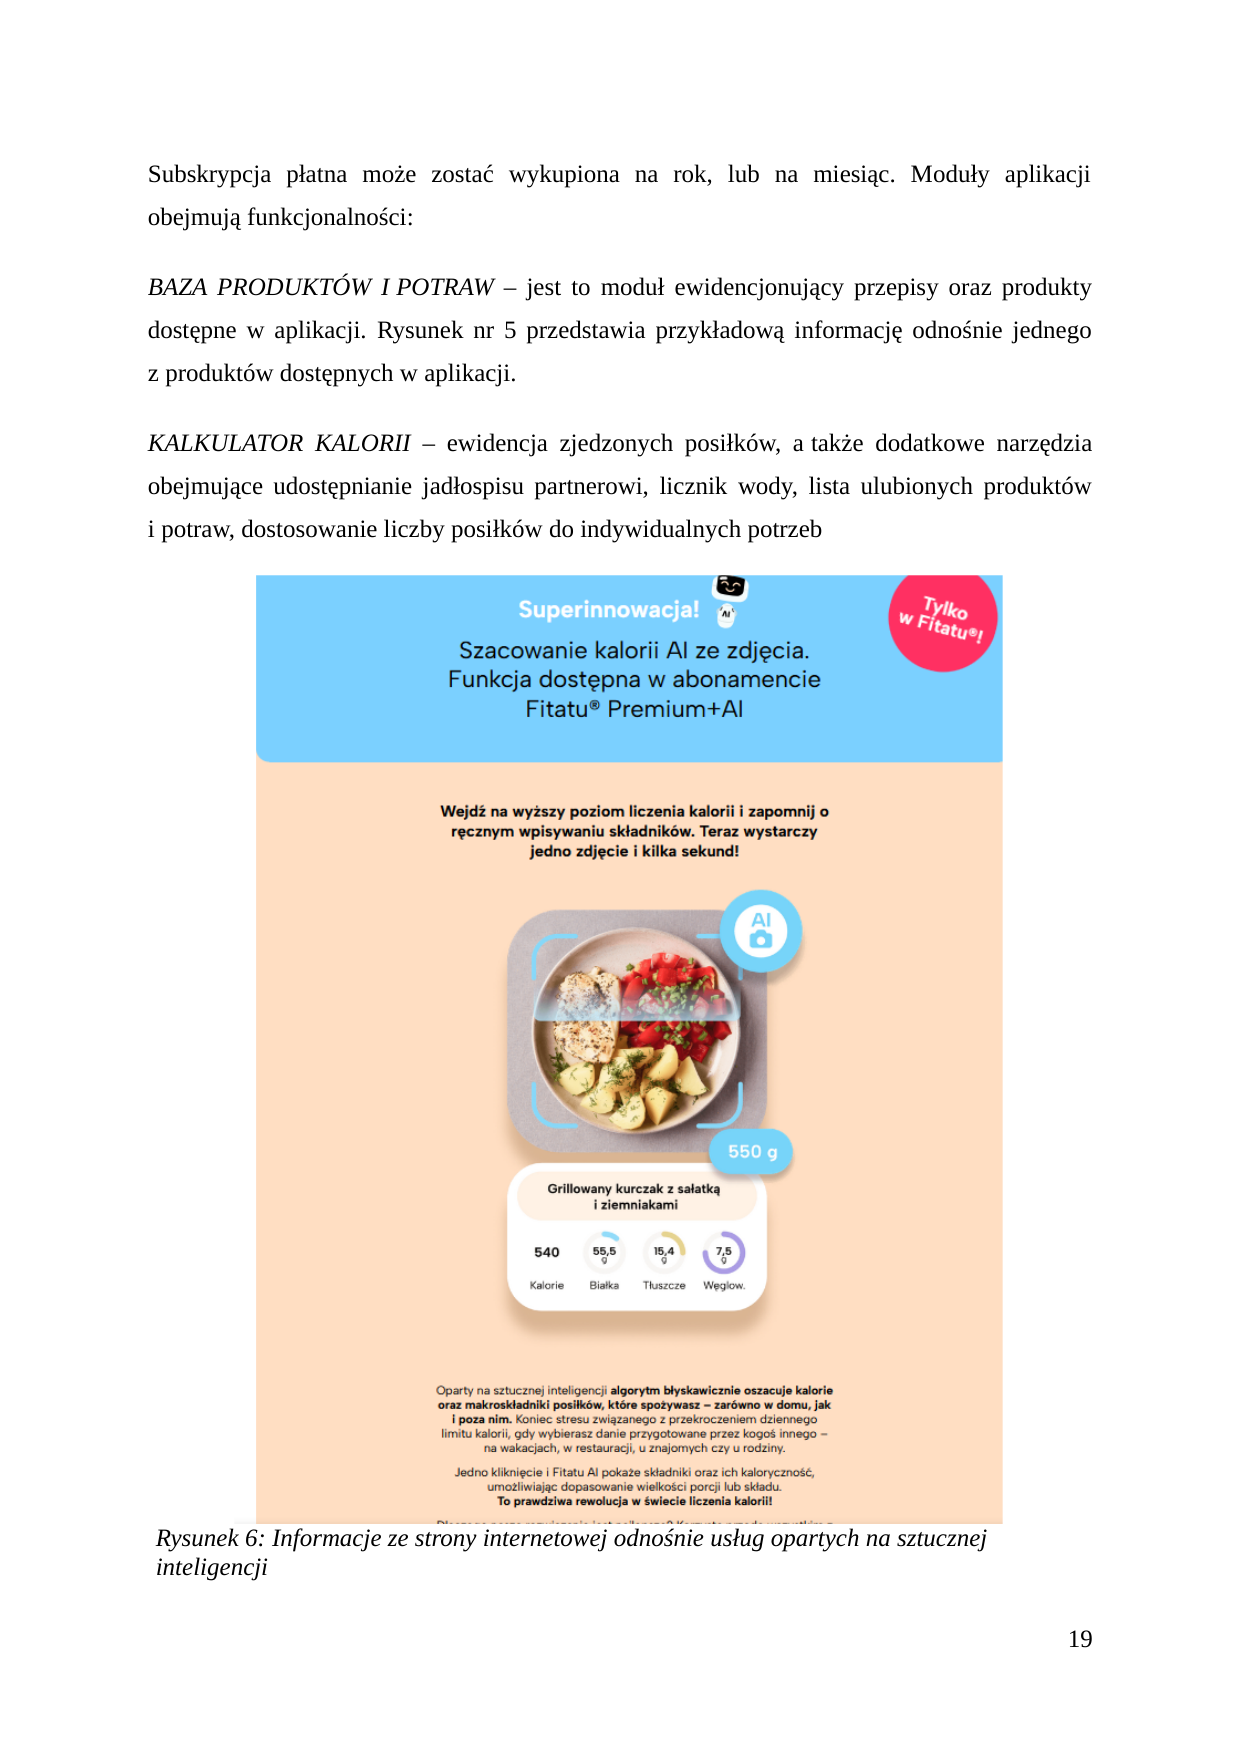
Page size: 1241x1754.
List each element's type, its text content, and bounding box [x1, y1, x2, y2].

text [156, 560, 1081, 573]
text BAZA PRODUKTÓW I POTRAW – jest to moduł ewidencjonujący przepisy oraz produkty dostępne w aplikacji. Rysunek nr 5 przedstawia przykładową informację odnośnie jednego z produktów dostępnych w aplikacji. [148, 272, 1092, 387]
text KALKULATOR KALORII – ewidencja zjedzonych posiłków, a także dodatkowe narzędzia obejmujące udostępnianie jadłospisu partnerowi, licznik wody, lista ulubionych produktów i potraw, dostosowanie liczby posiłków do indywidualnych potrzeb [148, 428, 1092, 543]
text Rysunek 6: Informacje ze strony internetowej odnośnie usług opartych na sztucznej inteligencji [156, 1524, 1081, 1581]
text Subskrypcja płatna może zostać wykupiona na rok, lub na miesiąc. Moduły aplikacji obejmują funkcjonalności: [148, 159, 1092, 231]
picture [234, 572, 1003, 1524]
